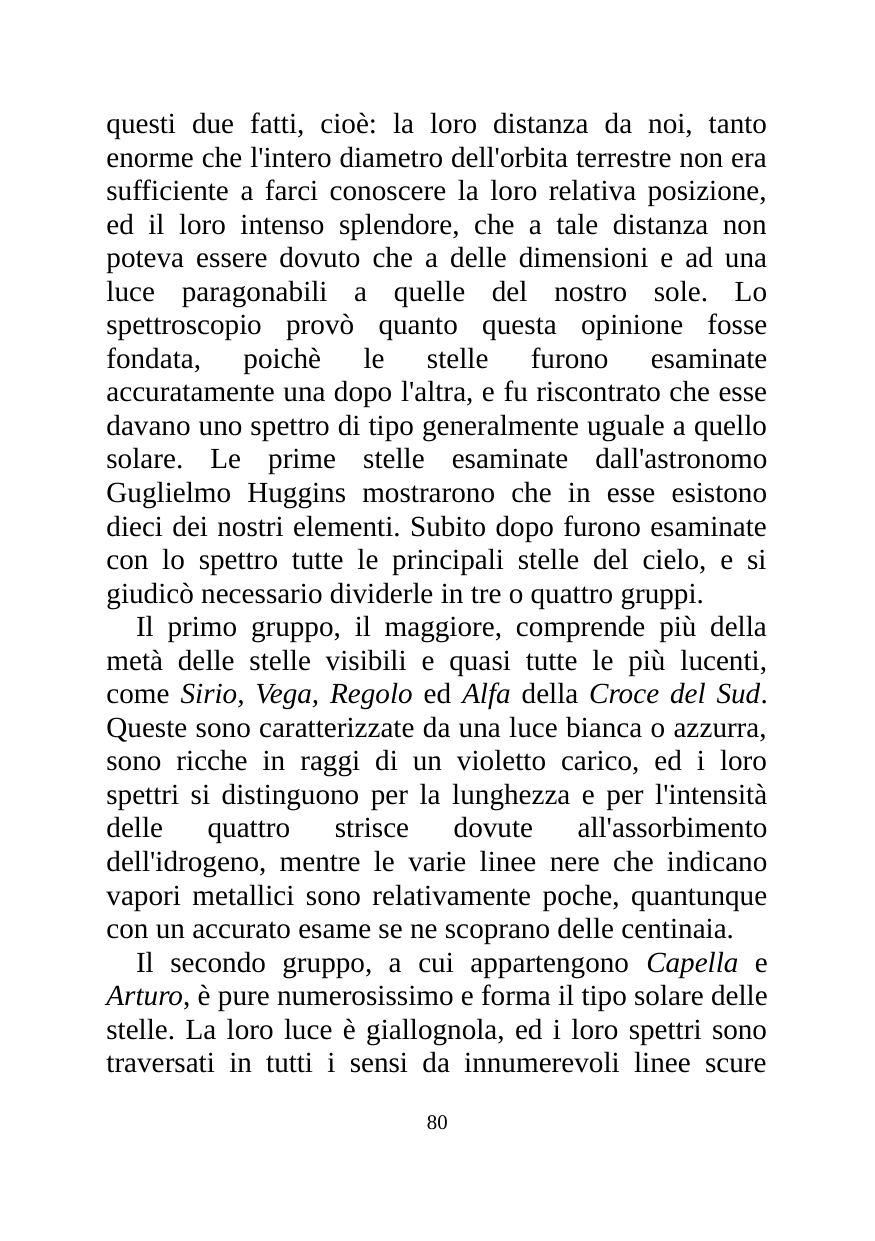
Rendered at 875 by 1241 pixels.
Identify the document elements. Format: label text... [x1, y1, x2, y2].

text Il primo gruppo, il maggiore, comprende più della metà delle stelle visibili e quasi tutte le più lucenti, come Sirio, Vega, Regolo ed Alfa della Croce del Sud. Queste sono caratterizzate da una luce bianca o azzurra, sono ricche in raggi di un violetto carico, ed i loro spettri si distinguono per la lunghezza e per l'intensità delle quattro strisce dovute all'assorbimento dell'idrogeno, mentre le varie linee nere che indicano vapori metallici sono relativamente poche, quantunque con un accurato esame se ne scoprano delle centinaia. [106, 609, 768, 945]
text Il secondo gruppo, a cui appartengono Capella e Arturo, è pure numerosissimo e forma il tipo solare delle stelle. La loro luce è giallognola, ed i loro spettri sono traversati in tutti i sensi da innumerevoli linee scure [106, 945, 768, 1079]
text questi due fatti, cioè: la loro distanza da noi, tanto enorme che l'intero diametro dell'orbita terrestre non era sufficiente a farci conoscere la loro relativa posizione, ed il loro intenso splendore, che a tale distanza non poteva essere dovuto che a delle dimensioni e ad una luce paragonabili a quelle del nostro sole. Lo spettroscopio provò quanto questa opinione fosse fondata, poichè le stelle furono esaminate accuratamente una dopo l'altra, e fu riscontrato che esse davano uno spettro di tipo generalmente uguale a quello solare. Le prime stelle esaminate dall'astronomo Guglielmo Huggins mostrarono che in esse esistono dieci dei nostri elementi. Subito dopo furono esaminate con lo spettro tutte le principali stelle del cielo, e si giudicò necessario dividerle in tre o quattro gruppi. [106, 106, 768, 609]
